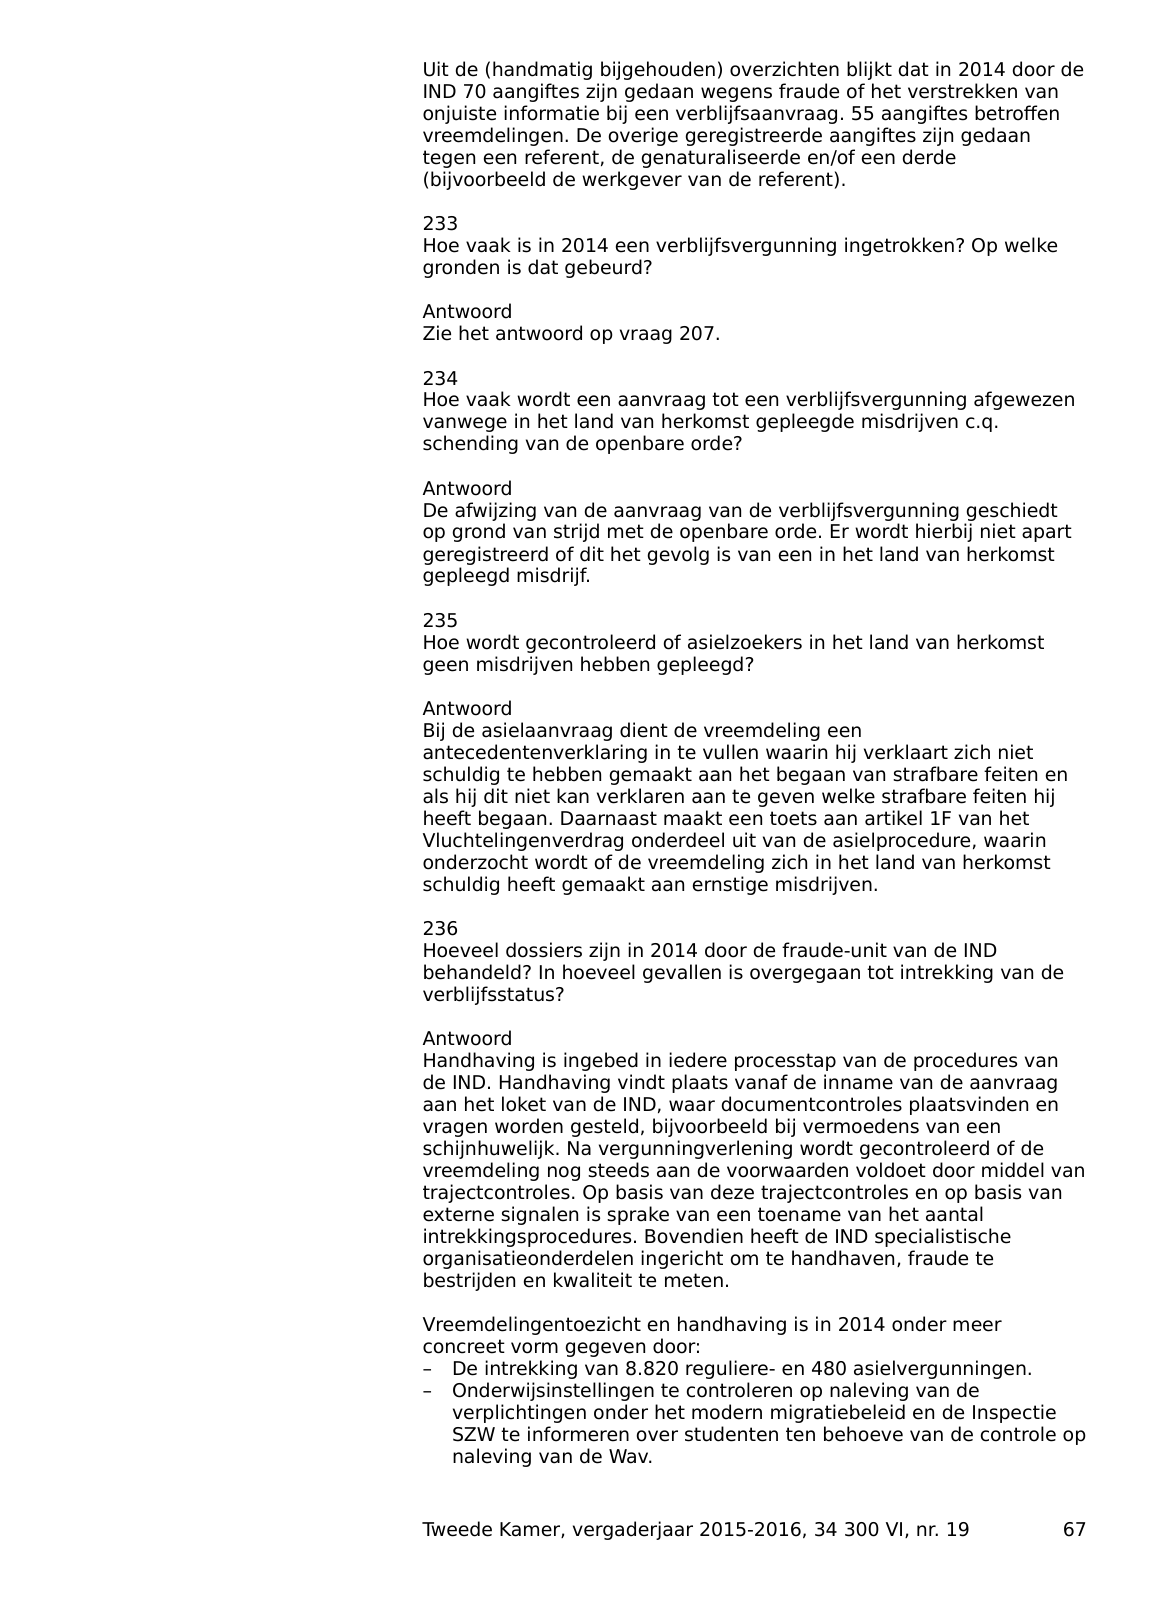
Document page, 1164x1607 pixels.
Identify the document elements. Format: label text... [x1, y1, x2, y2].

text 235 [422, 609, 1087, 632]
text Hoe vaak wordt een aanvraag tot een verblijfsvergunning afgewezen vanwege in het land van herkomst gepleegde misdrijven c.q. schending van de openbare orde? [422, 389, 1087, 455]
text Antwoord [422, 698, 1087, 720]
text Vreemdelingentoezicht en handhaving is in 2014 onder meer concreet vorm gegeven door: [422, 1314, 1087, 1358]
text De afwijzing van de aanvraag van de verblijfsvergunning geschiedt op grond van strijd met de openbare orde. Er wordt hierbij niet apart geregistreerd of dit het gevolg is van een in het land van herkomst gepleegd misdrijf. [422, 499, 1087, 587]
text Hoeveel dossiers zijn in 2014 door de fraude-unit van de IND behandeld? In hoeveel gevallen is overgegaan tot intrekking van de verblijfsstatus? [422, 940, 1087, 1006]
text 233 [422, 213, 1087, 235]
text Zie het antwoord op vraag 207. [422, 323, 1087, 345]
text Bij de asielaanvraag dient de vreemdeling een antecedentenverklaring in te vullen waarin hij verklaart zich niet schuldig te hebben gemaakt aan het begaan van strafbare feiten en als hij dit niet kan verklaren aan te geven welke strafbare feiten hij heeft begaan. Daarnaast maakt een toets aan artikel 1F van het Vluchtelingenverdrag onderdeel uit van de asielprocedure, waarin onderzocht wordt of de vreemdeling zich in het land van herkomst schuldig heeft gemaakt aan ernstige misdrijven. [422, 720, 1087, 896]
text Antwoord [422, 301, 1087, 323]
text Hoe wordt gecontroleerd of asielzoekers in het land van herkomst geen misdrijven hebben gepleegd? [422, 632, 1087, 676]
text Handhaving is ingebed in iedere processtap van de procedures van de IND. Handhaving vindt plaats vanaf de inname van de aanvraag aan het loket van de IND, waar documentcontroles plaatsvinden en vragen worden gesteld, bijvoorbeeld bij vermoedens van een schijnhuwelijk. Na vergunningverlening wordt gecontroleerd of de vreemdeling nog steeds aan de voorwaarden voldoet door middel van trajectcontroles. Op basis van deze trajectcontroles en op basis van externe signalen is sprake van een toename van het aantal intrekkingsprocedures. Bovendien heeft de IND specialistische organisatieonderdelen ingericht om te handhaven, fraude te bestrijden en kwaliteit te meten. [422, 1050, 1087, 1292]
text 236 [422, 918, 1087, 940]
text Antwoord [422, 477, 1087, 499]
text Antwoord [422, 1028, 1087, 1050]
text 234 [422, 367, 1087, 389]
text Uit de (handmatig bijgehouden) overzichten blijkt dat in 2014 door de IND 70 aangiftes zijn gedaan wegens fraude of het verstrekken van onjuiste informatie bij een verblijfsaanvraag. 55 aangiftes betroffen vreemdelingen. De overige geregistreerde aangiftes zijn gedaan tegen een referent, de genaturaliseerde en/of een derde (bijvoorbeeld de werkgever van de referent). [422, 59, 1087, 191]
text – De intrekking van 8.820 reguliere- en 480 asielvergunningen. [422, 1358, 1087, 1380]
text – Onderwijsinstellingen te controleren op naleving van de verplichtingen onder het modern migratiebeleid en de Inspectie SZW te informeren over studenten ten behoeve van de controle op naleving van de Wav. [422, 1380, 1087, 1468]
text Hoe vaak is in 2014 een verblijfsvergunning ingetrokken? Op welke gronden is dat gebeurd? [422, 235, 1087, 279]
